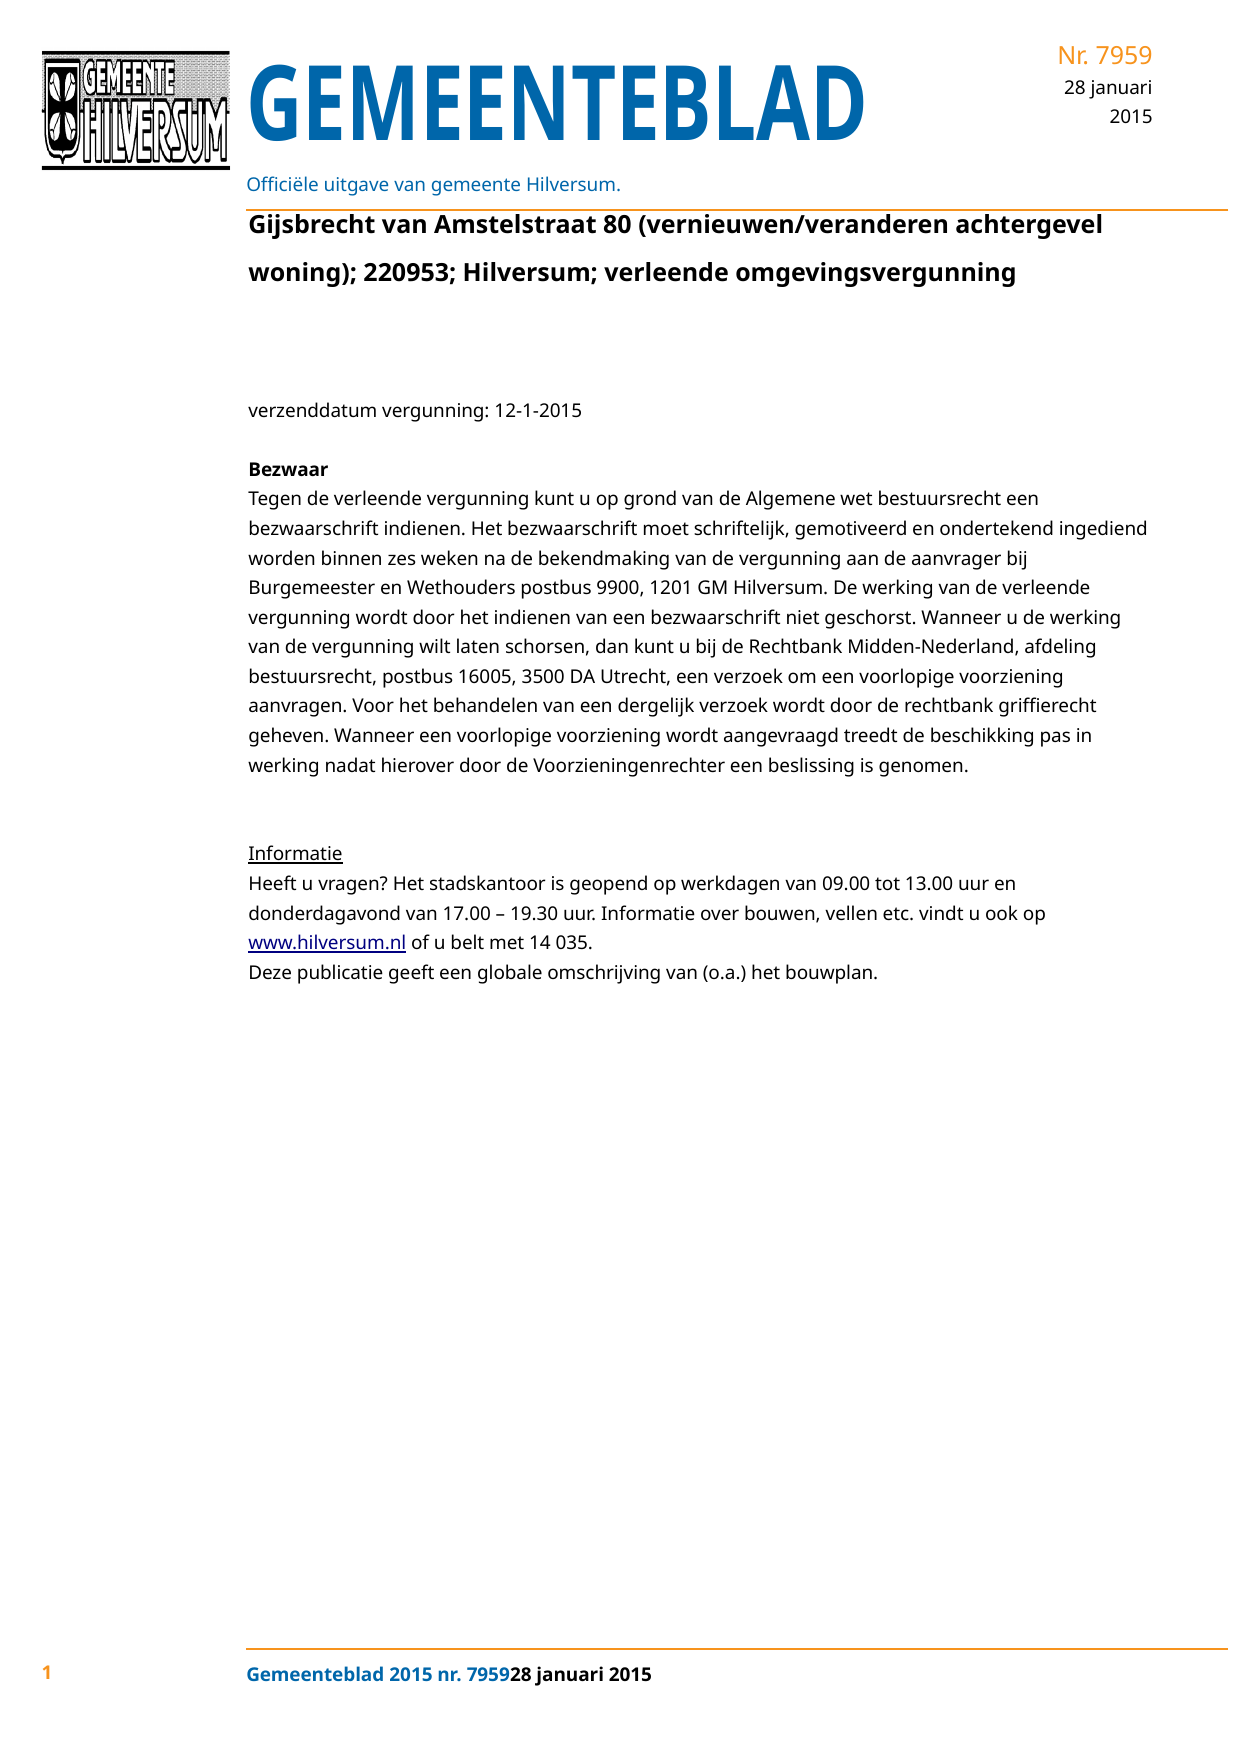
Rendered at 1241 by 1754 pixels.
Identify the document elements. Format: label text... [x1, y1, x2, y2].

text Informatie [248, 841, 1152, 866]
text Gijsbrecht van Amstelstraat 80 (vernieuwen/veranderen achtergevel woning); 220953; Hilversum; verleende omgevingsvergunning [248, 211, 1152, 288]
text Bezwaar [248, 456, 1152, 482]
text verzenddatum vergunning: 12-1-2015 [248, 397, 1152, 422]
text Heeft u vragen? Het stadskantoor is geopend op werkdagen van 09.00 tot 13.00 uur en donderdagavond van 17.00 – 19.30 uur. Informatie over bouwen, vellen etc. vindt u ook op www.hilversum.nl of u belt met 14 035. [248, 870, 1152, 955]
text Deze publicatie geeft een globale omschrijving van (o.a.) het bouwplan. [248, 959, 1152, 984]
text Tegen de verleende vergunning kunt u op grond van de Algemene wet bestuursrecht een bezwaarschrift indienen. Het bezwaarschrift moet schriftelijk, gemotiveerd en ondertekend ingediend worden binnen zes weken na de bekendmaking van de vergunning aan de aanvrager bij Burgemeester en Wethouders postbus 9900, 1201 GM Hilversum. De werking van de verleende vergunning wordt door het indienen van een bezwaarschrift niet geschorst. Wanneer u de werking van de vergunning wilt laten schorsen, dan kunt u bij de Rechtbank Midden-Nederland, afdeling bestuursrecht, postbus 16005, 3500 DA Utrecht, een verzoek om een voorlopige voorziening aanvragen. Voor het behandelen van een dergelijk verzoek wordt door de rechtbank griffierecht geheven. Wanneer een voorlopige voorziening wordt aangevraagd treedt de beschikking pas in werking nadat hierover door de Voorzieningenrechter een beslissing is genomen. [248, 486, 1152, 777]
picture [41, 47, 231, 172]
